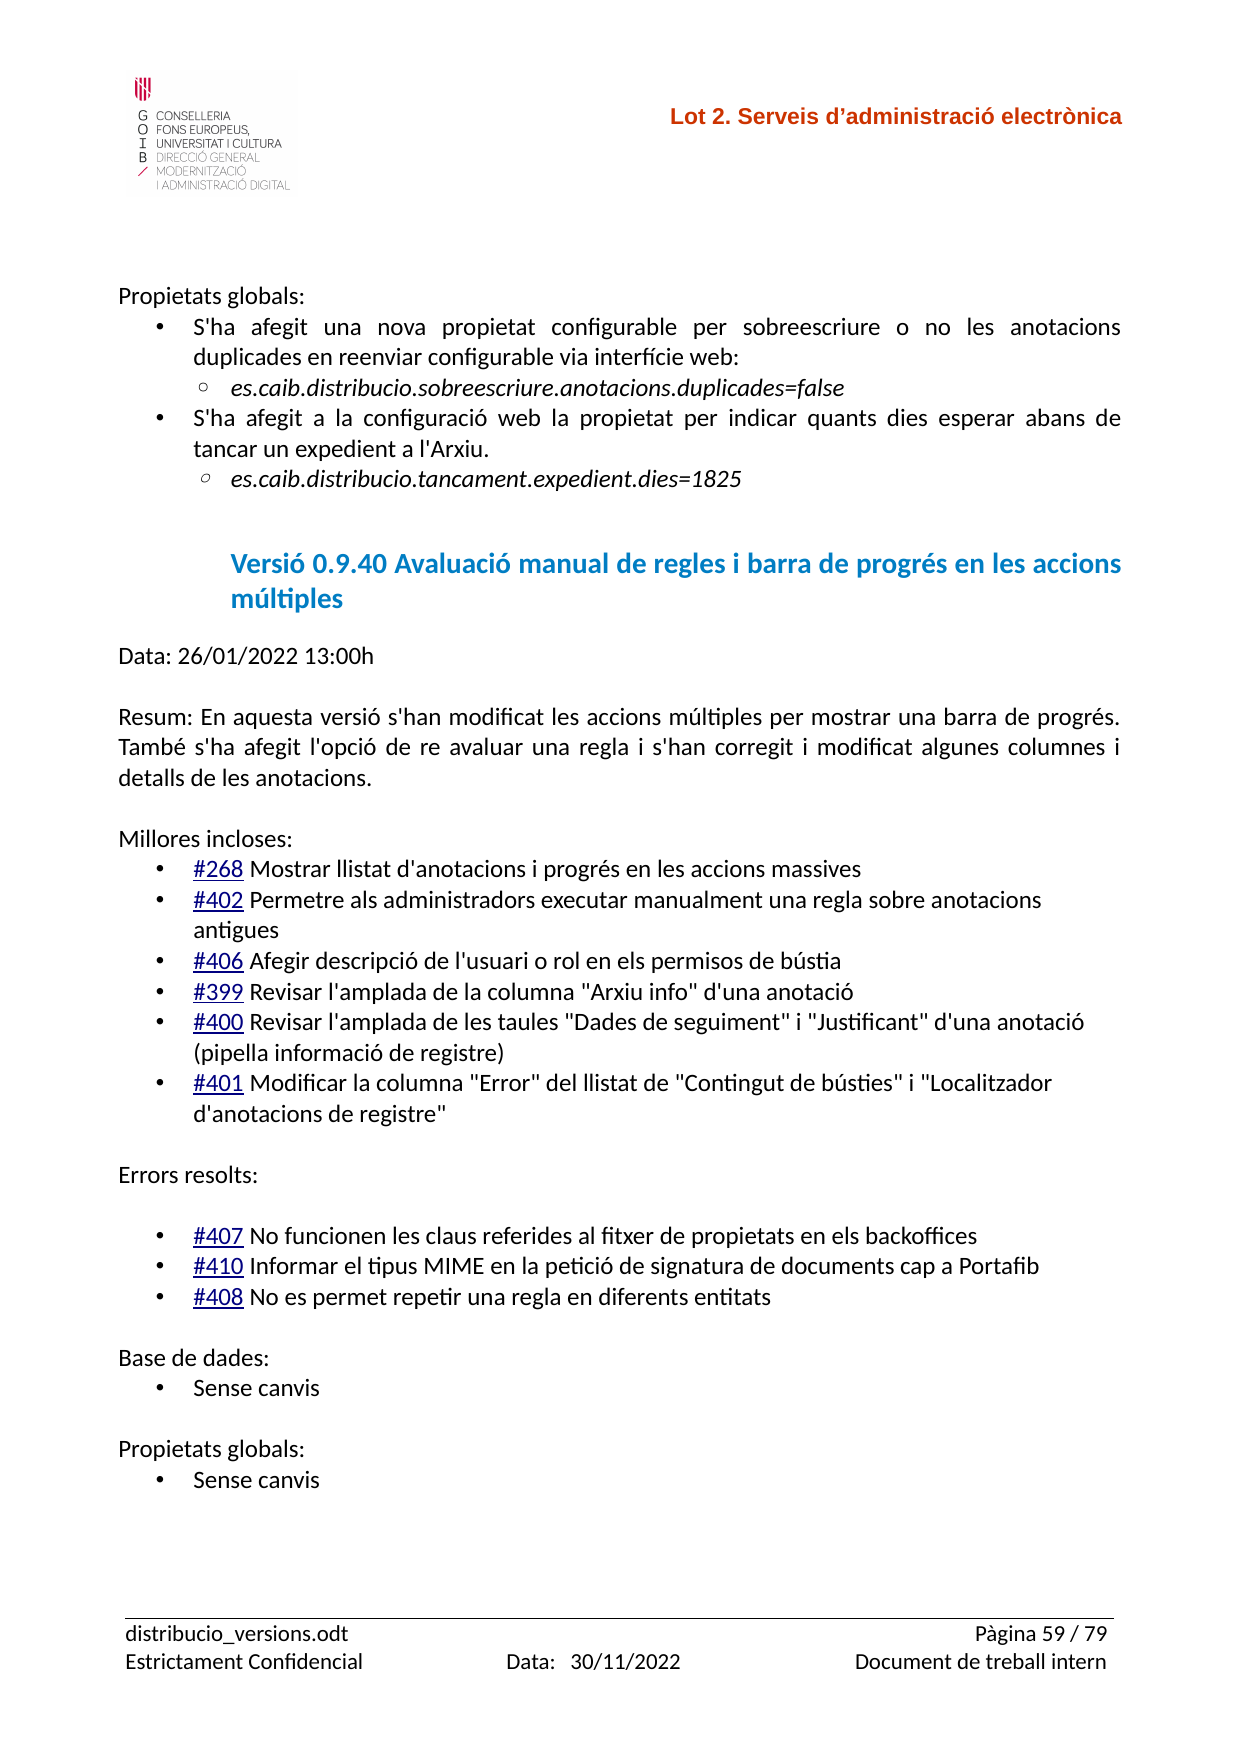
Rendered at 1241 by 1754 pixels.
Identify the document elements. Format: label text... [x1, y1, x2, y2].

list #406 Afegir descripció de l'usuari o rol en els permisos de bústia [156, 945, 1122, 976]
list #399 Revisar l'amplada de la columna "Arxiu info" d'una anotació [156, 976, 1122, 1006]
subtitle Versió 0.9.40 Avaluació manual de regles i barra de progrés en les accions múltiples [153, 545, 1122, 616]
list #410 Informar el tipus MIME en la petició de signatura de documents cap a Portafib [156, 1250, 1122, 1281]
text Errors resolts: [118, 1159, 1122, 1189]
text Millores incloses: [118, 823, 1122, 853]
list es.caib.distribucio.tancament.expedient.dies=1825 [193, 463, 1122, 494]
list S'ha afegit una nova propietat configurable per sobreescriure o no les anotacions duplicades en reenviar configurable via interfície web: [156, 311, 1122, 372]
list #402 Permetre als administradors executar manualment una regla sobre anotacions antigues [156, 884, 1122, 945]
list #268 Mostrar llistat d'anotacions i progrés en les accions massives [156, 853, 1122, 884]
text Propietats globals: [118, 1433, 1122, 1464]
list S'ha afegit a la configuració web la propietat per indicar quants dies esperar abans de tancar un expedient a l'Arxiu. [156, 402, 1122, 463]
list #401 Modificar la columna "Error" del llistat de "Contingut de bústies" i "Localitzador d'anotacions de registre" [156, 1067, 1122, 1128]
text Base de dades: [118, 1342, 1122, 1372]
picture [126, 70, 299, 197]
list Sense canvis [156, 1464, 1122, 1494]
list #407 No funcionen les claus referides al fitxer de propietats en els backoffices [156, 1220, 1122, 1250]
text Propietats globals: [118, 280, 1122, 311]
list es.caib.distribucio.sobreescriure.anotacions.duplicades=false [193, 372, 1122, 402]
list Sense canvis [156, 1372, 1122, 1403]
text Resum: En aquesta versió s'han modificat les accions múltiples per mostrar una barra de progrés. També s'ha afegit l'opció de re avaluar una regla i s'han corregit i modificat algunes columnes i detalls de les anotacions. [118, 701, 1122, 792]
text Data: 26/01/2022 13:00h [118, 640, 1122, 670]
list #408 No es permet repetir una regla en diferents entitats [156, 1281, 1122, 1311]
list #400 Revisar l'amplada de les taules "Dades de seguiment" i "Justificant" d'una anotació (pipella informació de registre) [156, 1006, 1122, 1067]
